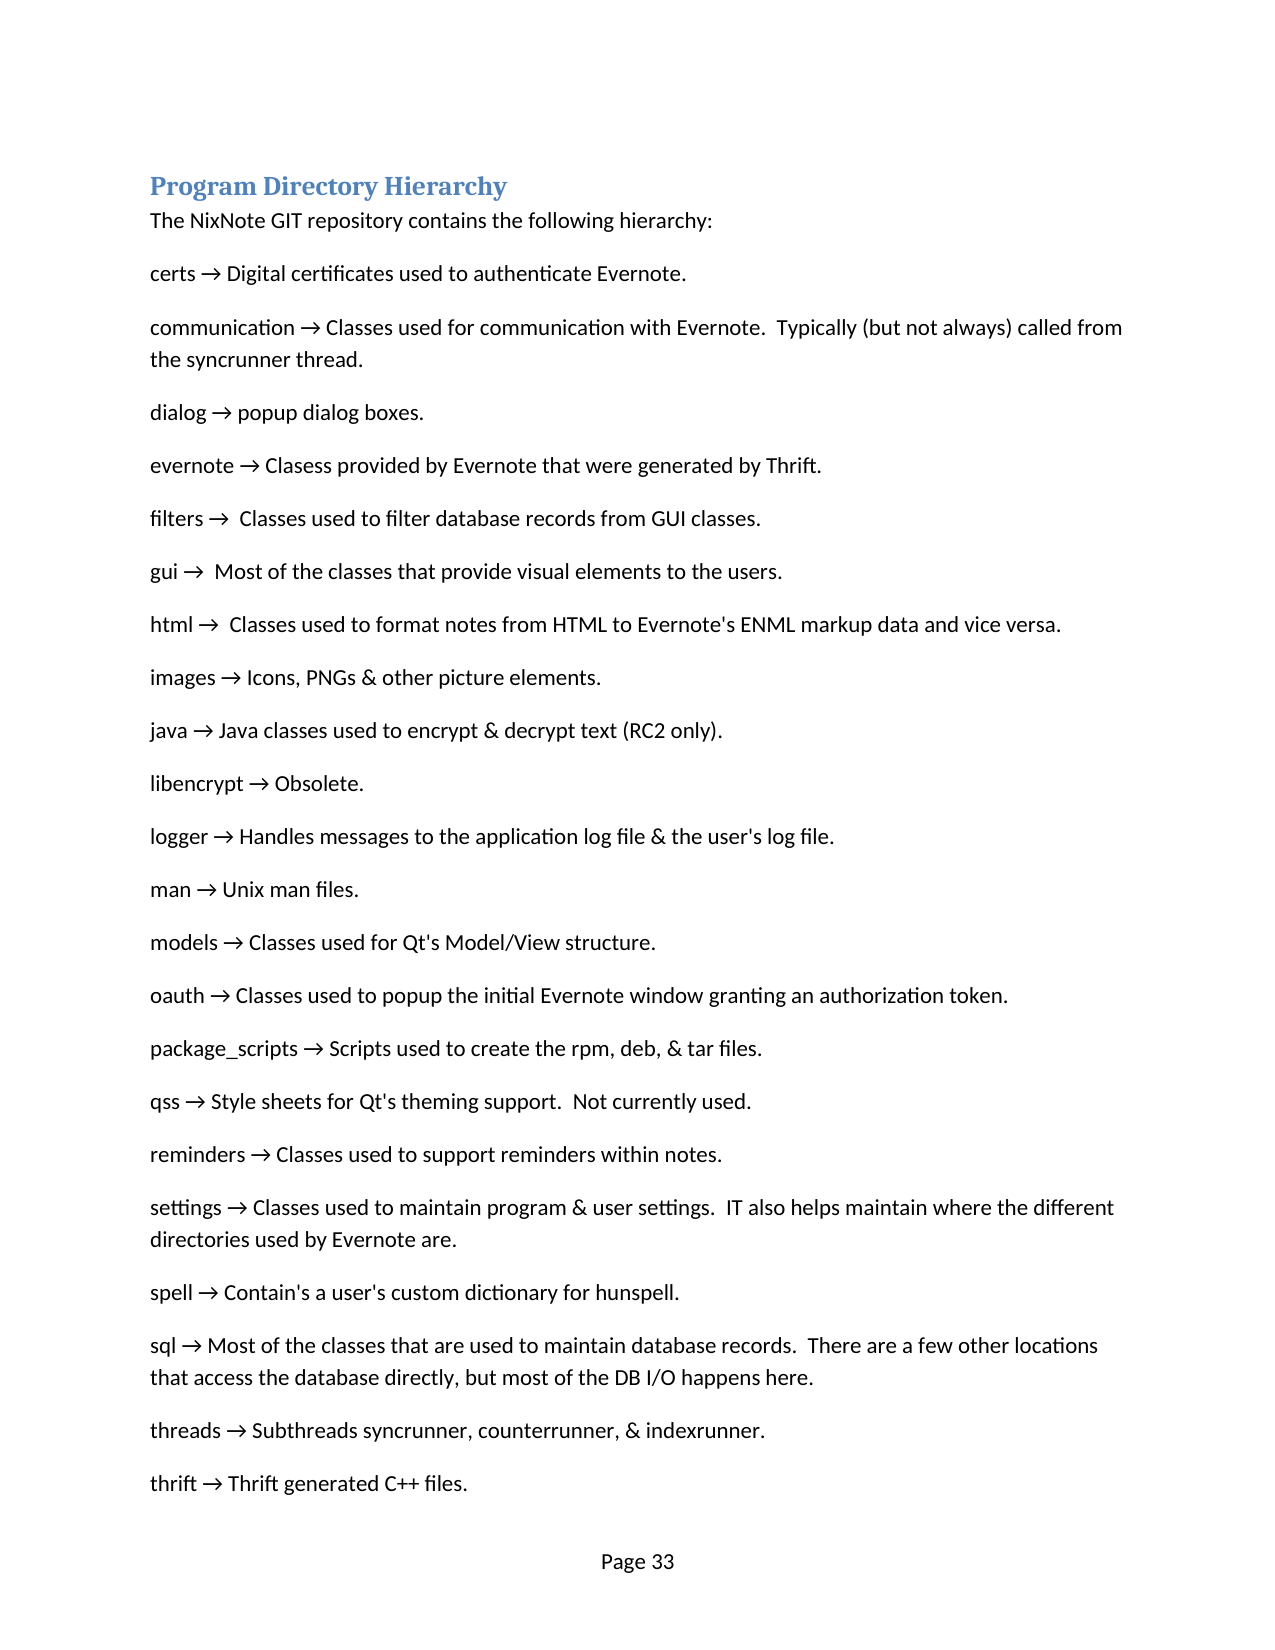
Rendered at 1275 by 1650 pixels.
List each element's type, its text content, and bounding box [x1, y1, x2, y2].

text threads → Subthreads syncrunner, counterrunner, & indexrunner. [150, 1417, 1125, 1444]
text communication → Classes used for communication with Evernote. Typically (but not always) called from the syncrunner thread. [150, 313, 1125, 373]
text thrift → Thrift generated C++ files. [150, 1469, 1125, 1498]
text evernote → Clasess provided by Evernote that were generated by Thrift. [150, 451, 1125, 479]
text logger → Handles messages to the application log file & the user's log file. [150, 822, 1125, 850]
text spell → Contain's a user's custom dictionary for hunspell. [150, 1278, 1125, 1306]
text dialog → popup dialog boxes. [150, 398, 1125, 426]
text qss → Style sheets for Qt's theming support. Not currently used. [150, 1087, 1125, 1115]
text gui → Most of the classes that provide visual elements to the users. [150, 557, 1125, 585]
text filters → Classes used to filter database records from GUI classes. [150, 504, 1125, 532]
text oauth → Classes used to popup the initial Evernote window granting an authorization token. [150, 981, 1125, 1009]
text package_scripts → Scripts used to create the rpm, deb, & tar files. [150, 1034, 1125, 1062]
text libencrypt → Obsolete. [150, 769, 1125, 797]
text html → Classes used to format notes from HTML to Evernote's ENML markup data and vice versa. [150, 610, 1125, 638]
subtitle Program Directory Hierarchy [150, 171, 1125, 202]
text models → Classes used for Qt's Model/View structure. [150, 928, 1125, 956]
text certs → Digital certificates used to authenticate Evernote. [150, 259, 1125, 288]
text The NixNote GIT repository contains the following hierarchy: [150, 207, 1125, 234]
text sql → Most of the classes that are used to maintain database records. There are a few other locations that access the database directly, but most of the DB I/O happens here. [150, 1331, 1125, 1392]
text man → Unix man files. [150, 875, 1125, 903]
text reminders → Classes used to support reminders within notes. [150, 1140, 1125, 1168]
text settings → Classes used to maintain program & user settings. IT also helps maintain where the different directories used by Evernote are. [150, 1193, 1125, 1253]
text java → Java classes used to encrypt & decrypt text (RC2 only). [150, 716, 1125, 744]
text images → Icons, PNGs & other picture elements. [150, 663, 1125, 691]
